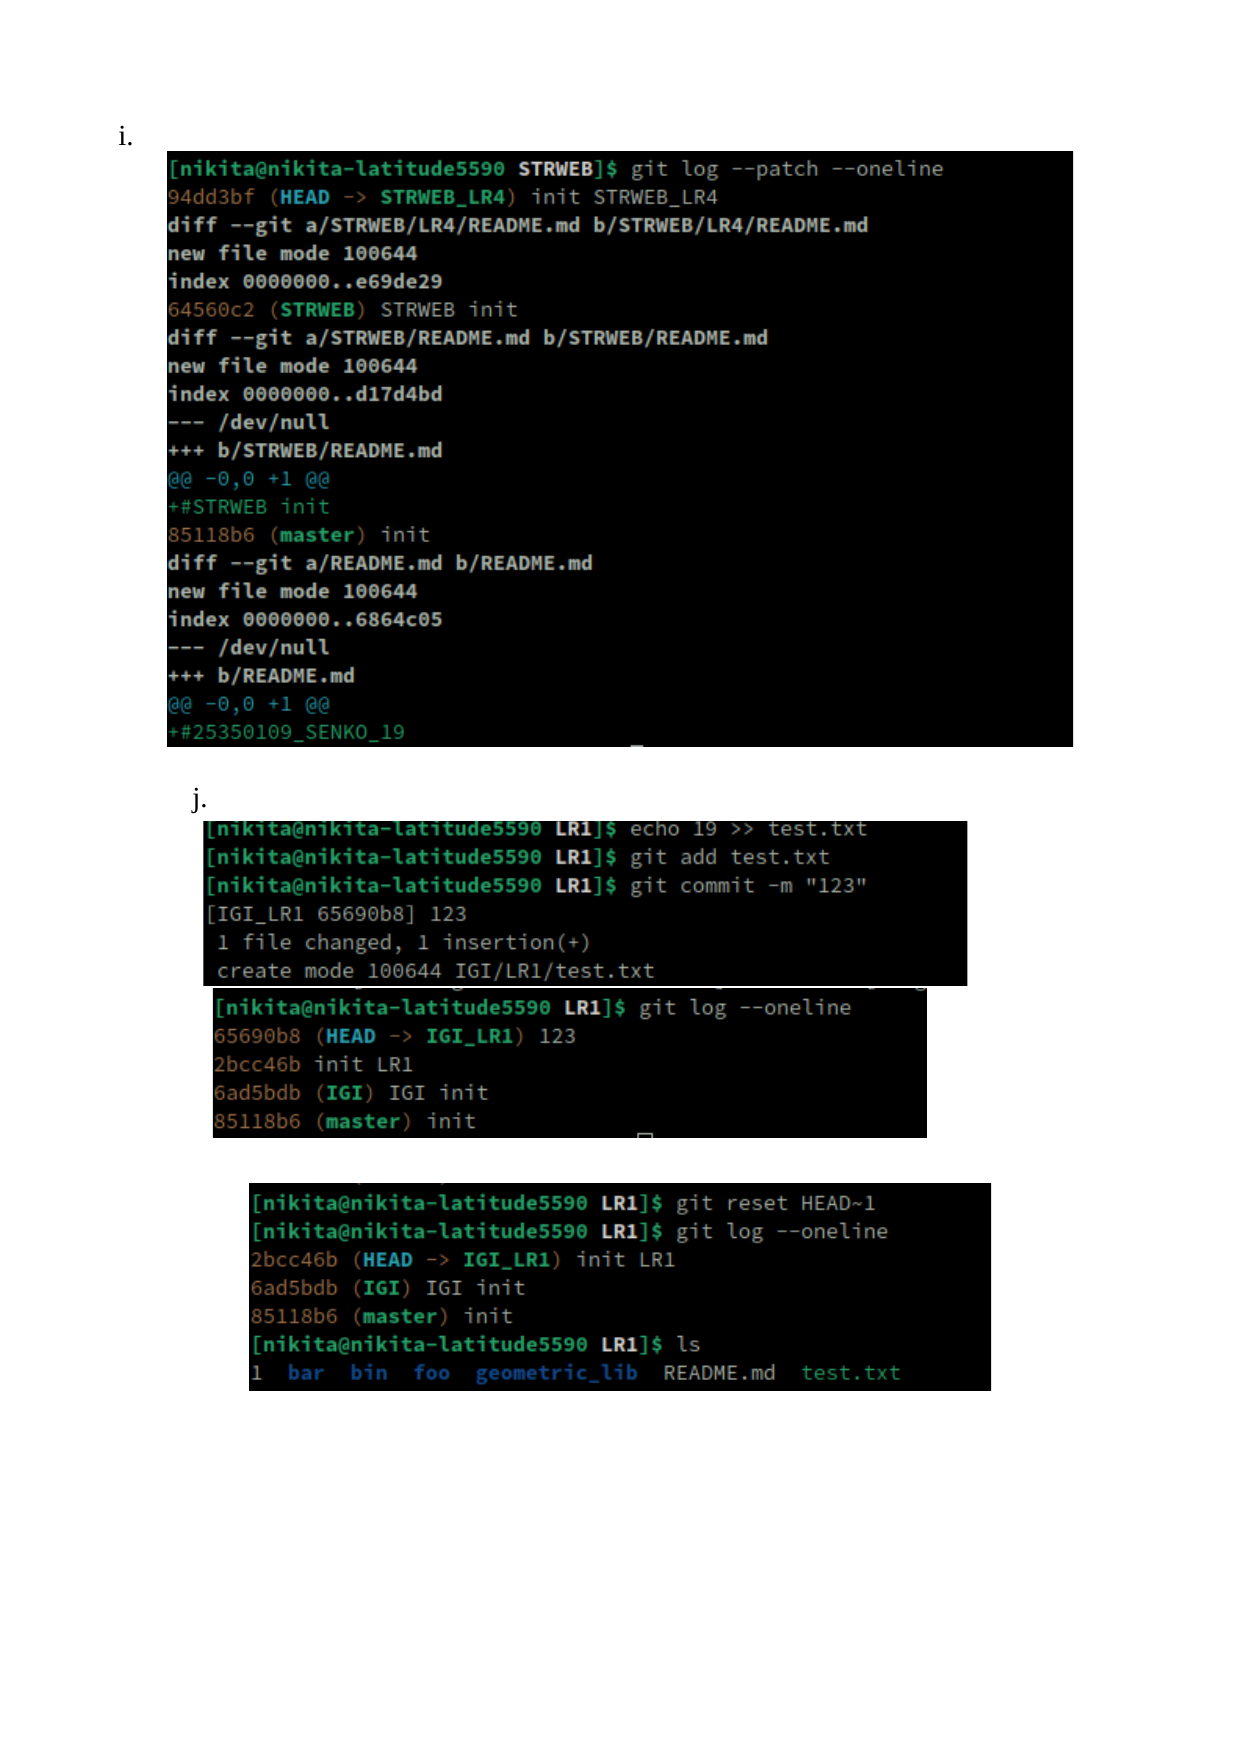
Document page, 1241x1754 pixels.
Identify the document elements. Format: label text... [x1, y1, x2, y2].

picture [212, 988, 927, 1138]
text j. [118, 781, 1122, 814]
picture [167, 151, 1074, 747]
picture [203, 821, 968, 986]
text i. [118, 118, 1122, 152]
picture [249, 1183, 992, 1391]
